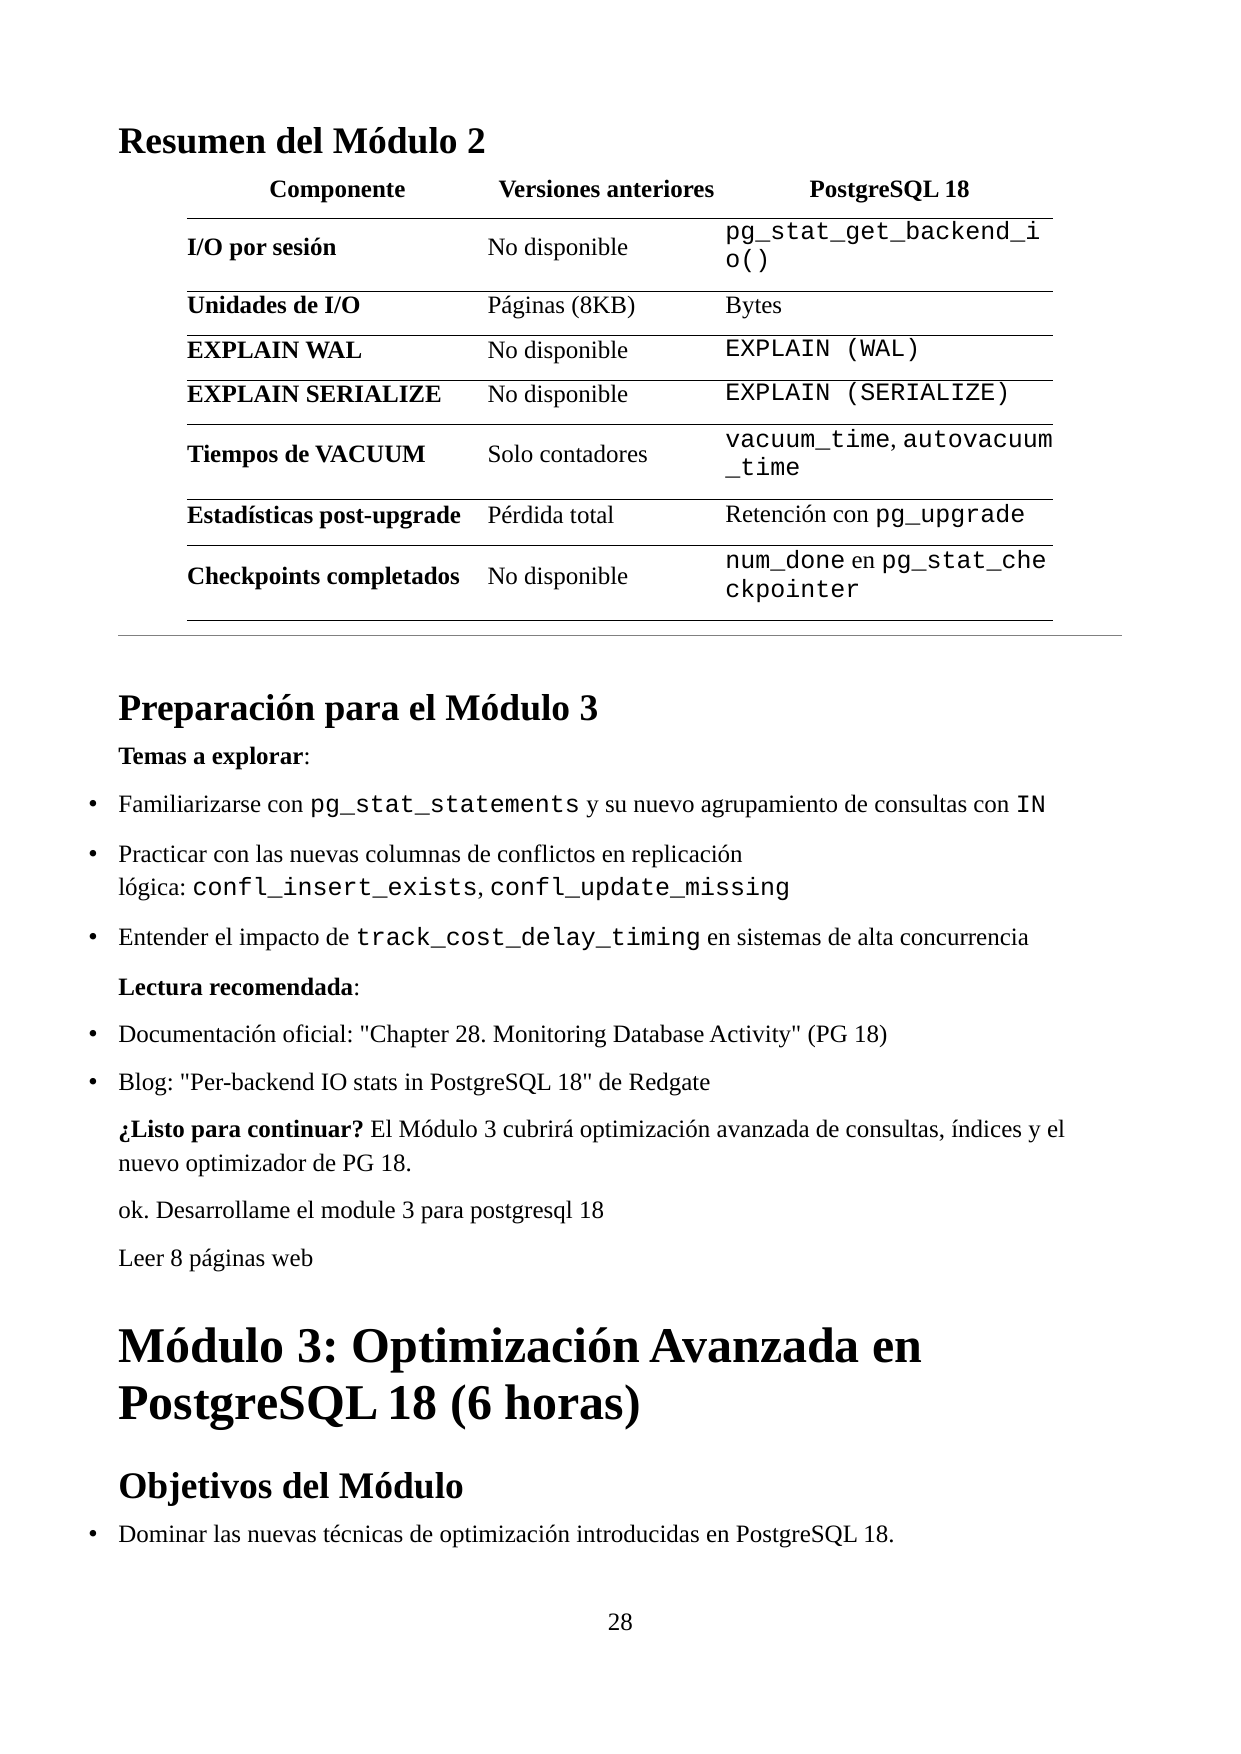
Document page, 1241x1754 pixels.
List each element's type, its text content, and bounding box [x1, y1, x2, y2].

table_cell No disponible [487, 336, 725, 379]
list Practicar con las nuevas columnas de conflictos en replicación lógica: confl_insert_exists, confl_update_missing [118, 839, 1122, 903]
table_cell Tiempos de VACUUM [187, 425, 487, 499]
table_cell No disponible [487, 381, 725, 424]
text Lectura recomendada: [118, 972, 1122, 1001]
table_header Versiones anteriores [487, 174, 725, 218]
table_cell pg_stat_get_backend_io() [725, 219, 1053, 291]
table_header PostgreSQL 18 [725, 174, 1053, 218]
table_cell Pérdida total [487, 500, 725, 545]
table_cell Estadísticas post-upgrade [187, 500, 487, 545]
text ¿Listo para continuar? El Módulo 3 cubrirá optimización avanzada de consultas, índices y el nuevo optimizador de PG 18. [118, 1114, 1122, 1176]
subtitle Objetivos del Módulo [118, 1464, 1122, 1507]
subtitle Preparación para el Módulo 3 [118, 686, 1122, 729]
table_header Componente [187, 174, 487, 218]
text Temas a explorar: [118, 741, 1122, 770]
list Blog: "Per-backend IO stats in PostgreSQL 18" de Redgate [118, 1067, 1122, 1096]
table_cell Bytes [725, 292, 1053, 335]
table_cell EXPLAIN (WAL) [725, 336, 1053, 379]
list Documentación oficial: "Chapter 28. Monitoring Database Activity" (PG 18) [118, 1019, 1122, 1048]
table_cell EXPLAIN SERIALIZE [187, 381, 487, 424]
table_cell num_done en pg_stat_checkpointer [725, 546, 1053, 620]
subtitle Resumen del Módulo 2 [118, 118, 1122, 161]
table_cell Unidades de I/O [187, 292, 487, 335]
table_cell Retención con pg_upgrade [725, 500, 1053, 545]
subtitle Módulo 3: Optimización Avanzada en PostgreSQL 18 (6 horas) [118, 1315, 1122, 1430]
list Familiarizarse con pg_stat_statements y su nuevo agrupamiento de consultas con IN [118, 789, 1122, 819]
table_cell EXPLAIN (SERIALIZE) [725, 381, 1053, 424]
text Leer 8 páginas web [118, 1243, 1122, 1272]
list Entender el impacto de track_cost_delay_timing en sistemas de alta concurrencia [118, 922, 1122, 953]
list Dominar las nuevas técnicas de optimización introducidas en PostgreSQL 18. [118, 1519, 1122, 1548]
text ok. Desarrollame el module 3 para postgresql 18 [118, 1195, 1122, 1224]
table_cell No disponible [487, 219, 725, 291]
table_cell Páginas (8KB) [487, 292, 725, 335]
table_cell No disponible [487, 546, 725, 620]
table_cell Solo contadores [487, 425, 725, 499]
table_cell Checkpoints completados [187, 546, 487, 620]
table_cell I/O por sesión [187, 219, 487, 291]
table_cell vacuum_time, autovacuum_time [725, 425, 1053, 499]
table_cell EXPLAIN WAL [187, 336, 487, 379]
